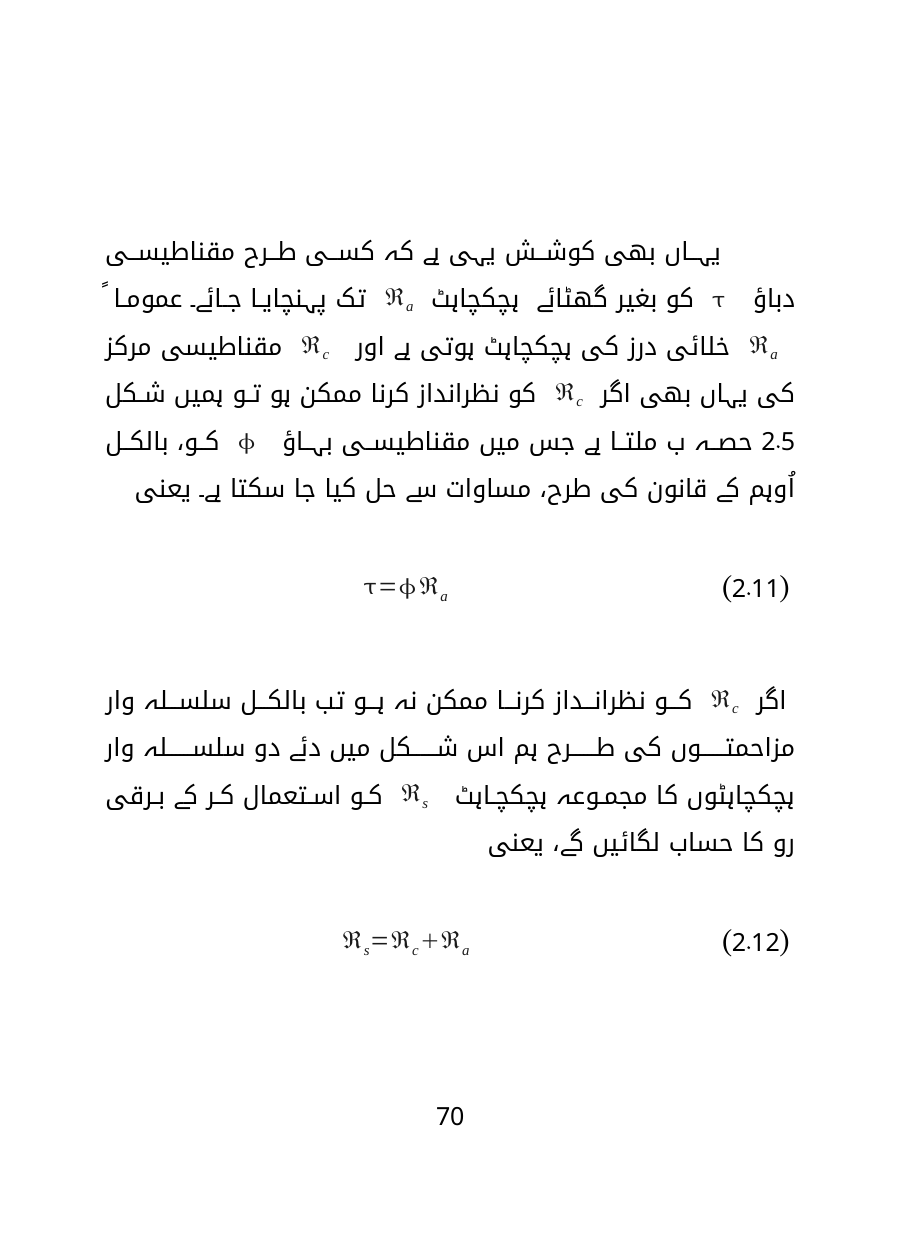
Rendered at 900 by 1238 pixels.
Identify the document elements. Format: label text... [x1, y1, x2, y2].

text اگرکو نظرانداز کرنا ممکن نہ ہو تب بالکل سلسلہ وار مزاحمتوں کی طرح ہم اس شکل میں دئے دو سلسلہ وار ہچکچاہٹوں کا مجموعہ ہچکچاہٹ کو استعمال کر کے برقی رو کا حساب لگائیں گے، یعنی [105, 677, 795, 867]
table_header [105, 914, 697, 985]
table_header [105, 559, 699, 631]
text یہاں بھی کوشش یہی ہے کہ کسی طرح مقناطیسی دباؤ کو بغیر گھٹائے ہچکچاہٹتک پہنچایا جائے۔ عموما ً خلائی درز کی ہچکچاہٹ ہوتی ہے اور مقناطیسی مرکز کی یہاں بھی اگرکو نظرانداز کرنا ممکن ہو تو ہمیں شکل 2.5 حصہ ب ملتا ہے جس میں مقناطیسی بہاؤ کو، بالکل اُوہم کے قانون کی طرح، مساوات سے حل کیا جا سکتا ہے۔ یعنی [105, 228, 795, 513]
table_header (2.11) [699, 559, 795, 631]
table_header (2.12) [697, 914, 795, 985]
